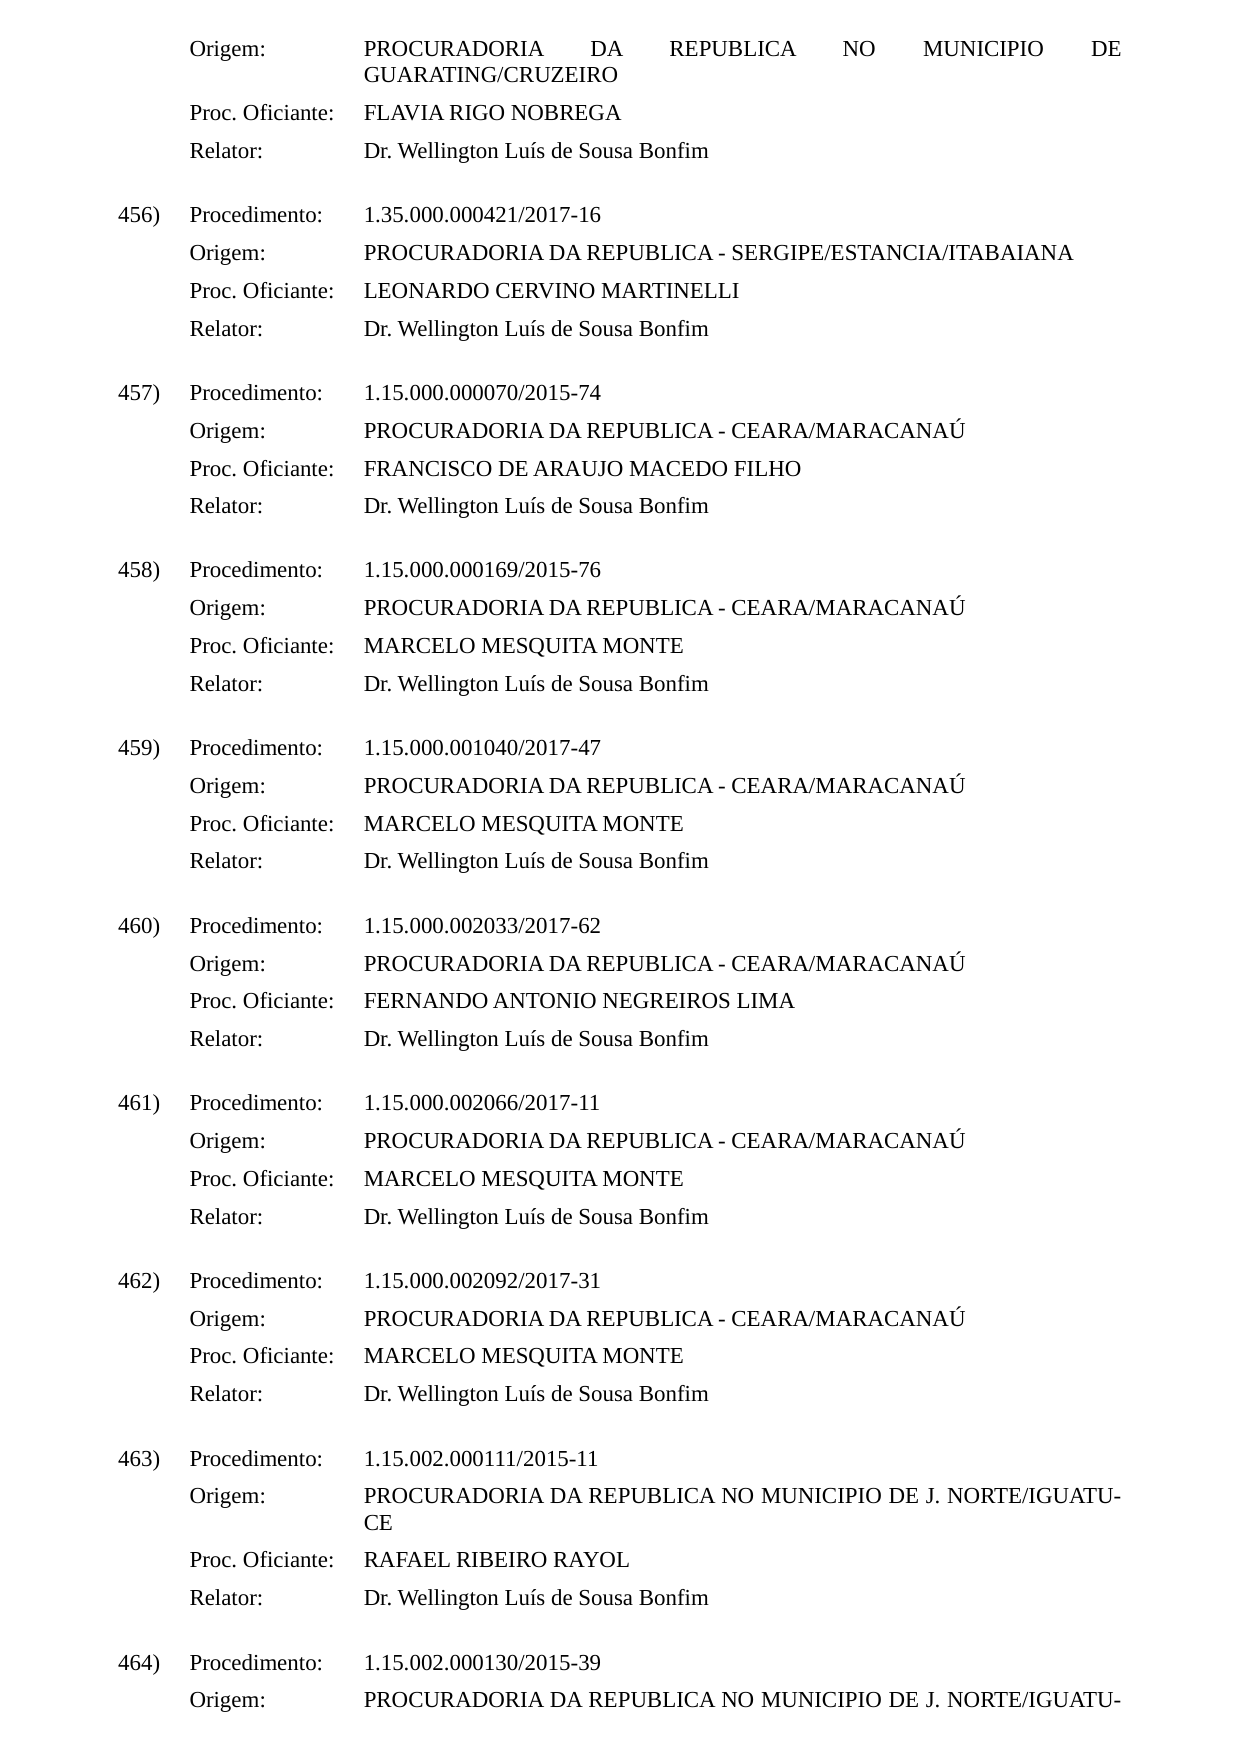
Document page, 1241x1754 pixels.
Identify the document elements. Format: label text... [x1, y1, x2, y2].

table_cell Relator: [184, 664, 358, 702]
table_cell Origem: [184, 944, 358, 982]
table_cell MARCELO MESQUITA MONTE [358, 1159, 1128, 1197]
table_cell [112, 944, 184, 982]
table_cell Dr. Wellington Luís de Sousa Bonfim [358, 309, 1128, 347]
table_header 458) [112, 551, 184, 589]
table_header 1.15.000.000070/2015-74 [358, 373, 1128, 411]
table_header 1.15.000.000169/2015-76 [358, 551, 1128, 589]
table_cell [112, 411, 184, 449]
table_header 1.35.000.000421/2017-16 [358, 196, 1128, 233]
table_cell [112, 131, 184, 169]
table_cell Dr. Wellington Luís de Sousa Bonfim [358, 842, 1128, 880]
table_cell Origem: [184, 1299, 358, 1337]
table_cell Relator: [184, 1579, 358, 1616]
table_cell [112, 1477, 184, 1541]
table_cell Origem: [184, 1681, 358, 1718]
table_cell Proc. Oficiante: [184, 804, 358, 842]
table_header 1.15.000.002092/2017-31 [358, 1261, 1128, 1299]
table_cell PROCURADORIA DA REPUBLICA - CEARA/MARACANAÚ [358, 1299, 1128, 1337]
table_cell Dr. Wellington Luís de Sousa Bonfim [358, 1197, 1128, 1235]
table_cell [112, 1579, 184, 1616]
table_cell Dr. Wellington Luís de Sousa Bonfim [358, 487, 1128, 524]
table_header 460) [112, 906, 184, 944]
table_cell Dr. Wellington Luís de Sousa Bonfim [358, 1020, 1128, 1057]
table_cell MARCELO MESQUITA MONTE [358, 1337, 1128, 1375]
table_cell [112, 271, 184, 309]
table_header 1.15.000.001040/2017-47 [358, 729, 1128, 766]
table_cell [112, 1121, 184, 1159]
table_header 1.15.000.002033/2017-62 [358, 906, 1128, 944]
table_cell [112, 1299, 184, 1337]
table_header Procedimento: [184, 196, 358, 233]
table_cell Relator: [184, 1375, 358, 1412]
table_cell LEONARDO CERVINO MARTINELLI [358, 271, 1128, 309]
table_cell MARCELO MESQUITA MONTE [358, 626, 1128, 664]
table_cell [112, 1197, 184, 1235]
table_cell Relator: [184, 1197, 358, 1235]
table_cell [112, 449, 184, 487]
table_cell [112, 664, 184, 702]
table_header 1.15.002.000130/2015-39 [358, 1643, 1128, 1681]
table_cell Proc. Oficiante: [184, 1159, 358, 1197]
table_cell [112, 309, 184, 347]
table_cell [112, 1375, 184, 1412]
table_header 462) [112, 1261, 184, 1299]
table_cell [112, 94, 184, 131]
table_header Procedimento: [184, 1643, 358, 1681]
table_cell [112, 804, 184, 842]
table_cell [112, 982, 184, 1019]
table_cell [112, 487, 184, 524]
table_cell PROCURADORIA DA REPUBLICA - SERGIPE/ESTANCIA/ITABAIANA [358, 234, 1128, 271]
table_header 459) [112, 729, 184, 766]
table_header Procedimento: [184, 906, 358, 944]
table_cell Dr. Wellington Luís de Sousa Bonfim [358, 1579, 1128, 1616]
table_cell FLAVIA RIGO NOBREGA [358, 94, 1128, 131]
table_cell Proc. Oficiante: [184, 982, 358, 1019]
table_cell Origem: [184, 234, 358, 271]
table_cell Proc. Oficiante: [184, 449, 358, 487]
table_header Procedimento: [184, 551, 358, 589]
table_header Procedimento: [184, 1261, 358, 1299]
table_header 464) [112, 1643, 184, 1681]
table_cell MARCELO MESQUITA MONTE [358, 804, 1128, 842]
table_cell Relator: [184, 842, 358, 880]
table_cell [112, 1681, 184, 1718]
table_cell Proc. Oficiante: [184, 271, 358, 309]
table_cell Proc. Oficiante: [184, 626, 358, 664]
table_cell Relator: [184, 1020, 358, 1057]
table_cell Origem: [184, 1477, 358, 1541]
table_cell Origem: [184, 589, 358, 626]
table_cell Dr. Wellington Luís de Sousa Bonfim [358, 664, 1128, 702]
table_cell PROCURADORIA DA REPUBLICA NO MUNICIPIO DE J. NORTE/IGUATU-CE [358, 1477, 1128, 1541]
table_cell Proc. Oficiante: [184, 94, 358, 131]
table_cell Origem: [184, 30, 358, 94]
table_cell PROCURADORIA DA REPUBLICA NO MUNICIPIO DE J. NORTE/IGUATU- [358, 1681, 1128, 1718]
table_header 461) [112, 1084, 184, 1121]
table_cell [112, 766, 184, 804]
table_header Procedimento: [184, 373, 358, 411]
table_cell [112, 842, 184, 880]
table_cell [112, 1337, 184, 1375]
table_cell Origem: [184, 411, 358, 449]
table_cell PROCURADORIA DA REPUBLICA - CEARA/MARACANAÚ [358, 1121, 1128, 1159]
table_header Procedimento: [184, 1439, 358, 1477]
table_cell Relator: [184, 131, 358, 169]
table_cell PROCURADORIA DA REPUBLICA - CEARA/MARACANAÚ [358, 766, 1128, 804]
table_cell Dr. Wellington Luís de Sousa Bonfim [358, 1375, 1128, 1412]
table_cell [112, 589, 184, 626]
table_cell Origem: [184, 766, 358, 804]
table_cell PROCURADORIA DA REPUBLICA - CEARA/MARACANAÚ [358, 944, 1128, 982]
table_cell RAFAEL RIBEIRO RAYOL [358, 1541, 1128, 1579]
table_cell Relator: [184, 309, 358, 347]
table_header 463) [112, 1439, 184, 1477]
table_cell PROCURADORIA DA REPUBLICA - CEARA/MARACANAÚ [358, 589, 1128, 626]
table_cell PROCURADORIA DA REPUBLICA - CEARA/MARACANAÚ [358, 411, 1128, 449]
table_cell Dr. Wellington Luís de Sousa Bonfim [358, 131, 1128, 169]
table_cell PROCURADORIA DA REPUBLICA NO MUNICIPIO DE GUARATING/CRUZEIRO [358, 30, 1128, 94]
table_header 456) [112, 196, 184, 233]
table_header 457) [112, 373, 184, 411]
table_header 1.15.000.002066/2017-11 [358, 1084, 1128, 1121]
table_header 1.15.002.000111/2015-11 [358, 1439, 1128, 1477]
table_cell Relator: [184, 487, 358, 524]
table_cell [112, 626, 184, 664]
table_cell Origem: [184, 1121, 358, 1159]
table_cell Proc. Oficiante: [184, 1337, 358, 1375]
table_cell FERNANDO ANTONIO NEGREIROS LIMA [358, 982, 1128, 1019]
table_header Procedimento: [184, 1084, 358, 1121]
table_cell FRANCISCO DE ARAUJO MACEDO FILHO [358, 449, 1128, 487]
table_cell [112, 30, 184, 94]
table_cell [112, 1159, 184, 1197]
table_cell [112, 1020, 184, 1057]
table_cell Proc. Oficiante: [184, 1541, 358, 1579]
table_cell [112, 234, 184, 271]
table_header Procedimento: [184, 729, 358, 766]
table_cell [112, 1541, 184, 1579]
